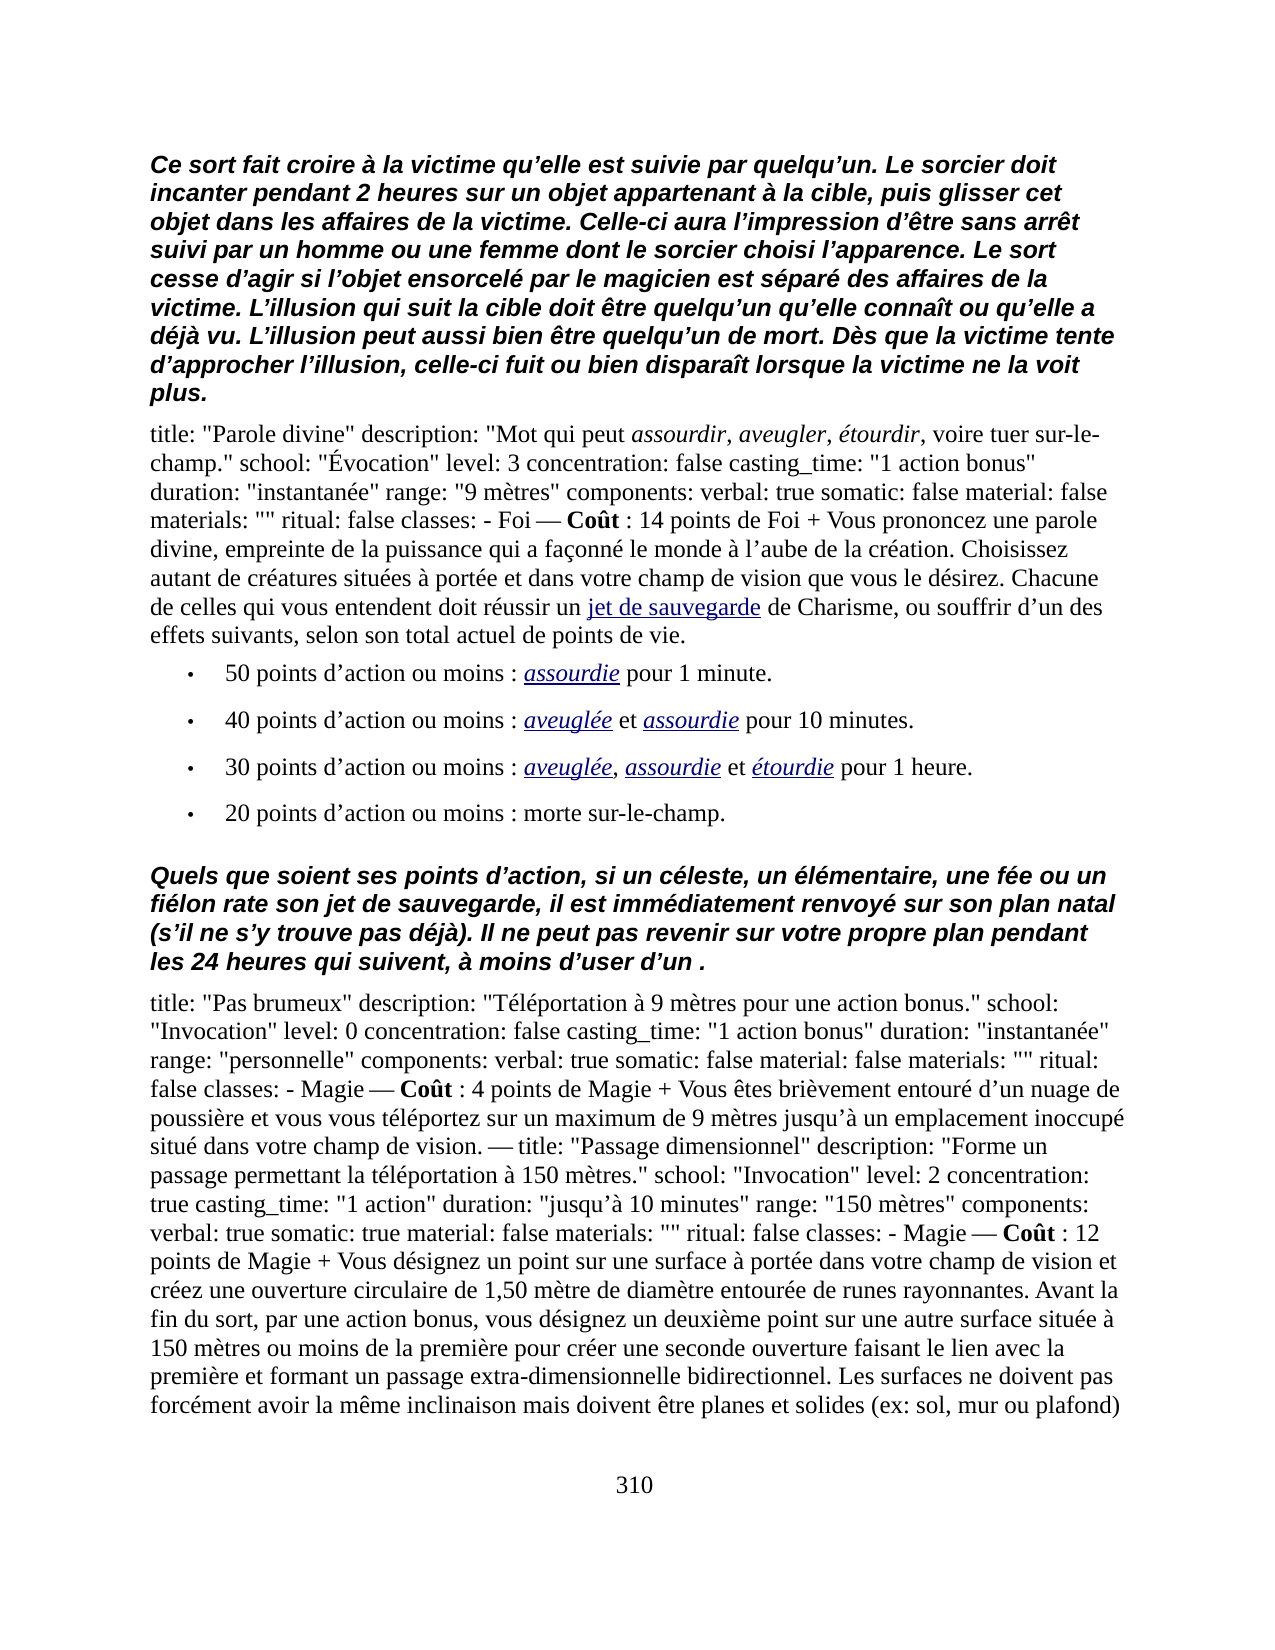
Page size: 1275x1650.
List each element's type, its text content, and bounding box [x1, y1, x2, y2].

subtitle Ce sort fait croire à la victime qu’elle est suivie par quelqu’un. Le sorcier doit incanter pendant 2 heures sur un objet appartenant à la cible, puis glisser cet objet dans les affaires de la victime. Celle-ci aura l’impression d’être sans arrêt suivi par un homme ou une femme dont le sorcier choisi l’apparence. Le sort cesse d’agir si l’objet ensorcelé par le magicien est séparé des affaires de la victime. L’illusion qui suit la cible doit être quelqu’un qu’elle connaît ou qu’elle a déjà vu. L’illusion peut aussi bien être quelqu’un de mort. Dès que la victime tente d’approcher l’illusion, celle-ci fuit ou bien disparaît lorsque la victime ne la voit plus. [150, 150, 1125, 407]
list 50 points d’action ou moins : assourdie pour 1 minute. [187, 658, 1125, 687]
list 20 points d’action ou moins : morte sur-le-champ. [187, 798, 1125, 827]
text title: "Pas brumeux" description: "Téléportation à 9 mètres pour une action bonus." school: "Invocation" level: 0 concentration: false casting_time: "1 action bonus" duration: "instantanée" range: "personnelle" components: verbal: true somatic: false material: false materials: "" ritual: false classes: - Magie — Coût : 4 points de Magie + Vous êtes brièvement entouré d’un nuage de poussière et vous vous téléportez sur un maximum de 9 mètres jusqu’à un emplacement inoccupé situé dans votre champ de vision. — title: "Passage dimensionnel" description: "Forme un passage permettant la téléportation à 150 mètres." school: "Invocation" level: 2 concentration: true casting_time: "1 action" duration: "jusqu’à 10 minutes" range: "150 mètres" components: verbal: true somatic: true material: false materials: "" ritual: false classes: - Magie — Coût : 12 points de Magie + Vous désignez un point sur une surface à portée dans votre champ de vision et créez une ouverture circulaire de 1,50 mètre de diamètre entourée de runes rayonnantes. Avant la fin du sort, par une action bonus, vous désignez un deuxième point sur une autre surface située à 150 mètres ou moins de la première pour créer une seconde ouverture faisant le lien avec la première et formant un passage extra-dimensionnelle bidirectionnel. Les surfaces ne doivent pas forcément avoir la même inclinaison mais doivent être planes et solides (ex: sol, mur ou plafond) [150, 988, 1125, 1419]
list 40 points d’action ou moins : aveuglée et assourdie pour 10 minutes. [187, 705, 1125, 734]
text title: "Parole divine" description: "Mot qui peut assourdir, aveugler, étourdir, voire tuer sur-le-champ." school: "Évocation" level: 3 concentration: false casting_time: "1 action bonus" duration: "instantanée" range: "9 mètres" components: verbal: true somatic: false material: false materials: "" ritual: false classes: - Foi — Coût : 14 points de Foi + Vous prononcez une parole divine, empreinte de la puissance qui a façonné le monde à l’aube de la création. Choisissez autant de créatures situées à portée et dans votre champ de vision que vous le désirez. Chacune de celles qui vous entendent doit réussir un jet de sauvegarde de Charisme, ou souffrir d’un des effets suivants, selon son total actuel de points de vie. [150, 419, 1125, 649]
subtitle Quels que soient ses points d’action, si un céleste, un élémentaire, une fée ou un fiélon rate son jet de sauvegarde, il est immédiatement renvoyé sur son plan natal (s’il ne s’y trouve pas déjà). Il ne peut pas revenir sur votre propre plan pendant les 24 heures qui suivent, à moins d’user d’un . [150, 861, 1125, 975]
list 30 points d’action ou moins : aveuglée, assourdie et étourdie pour 1 heure. [187, 752, 1125, 780]
